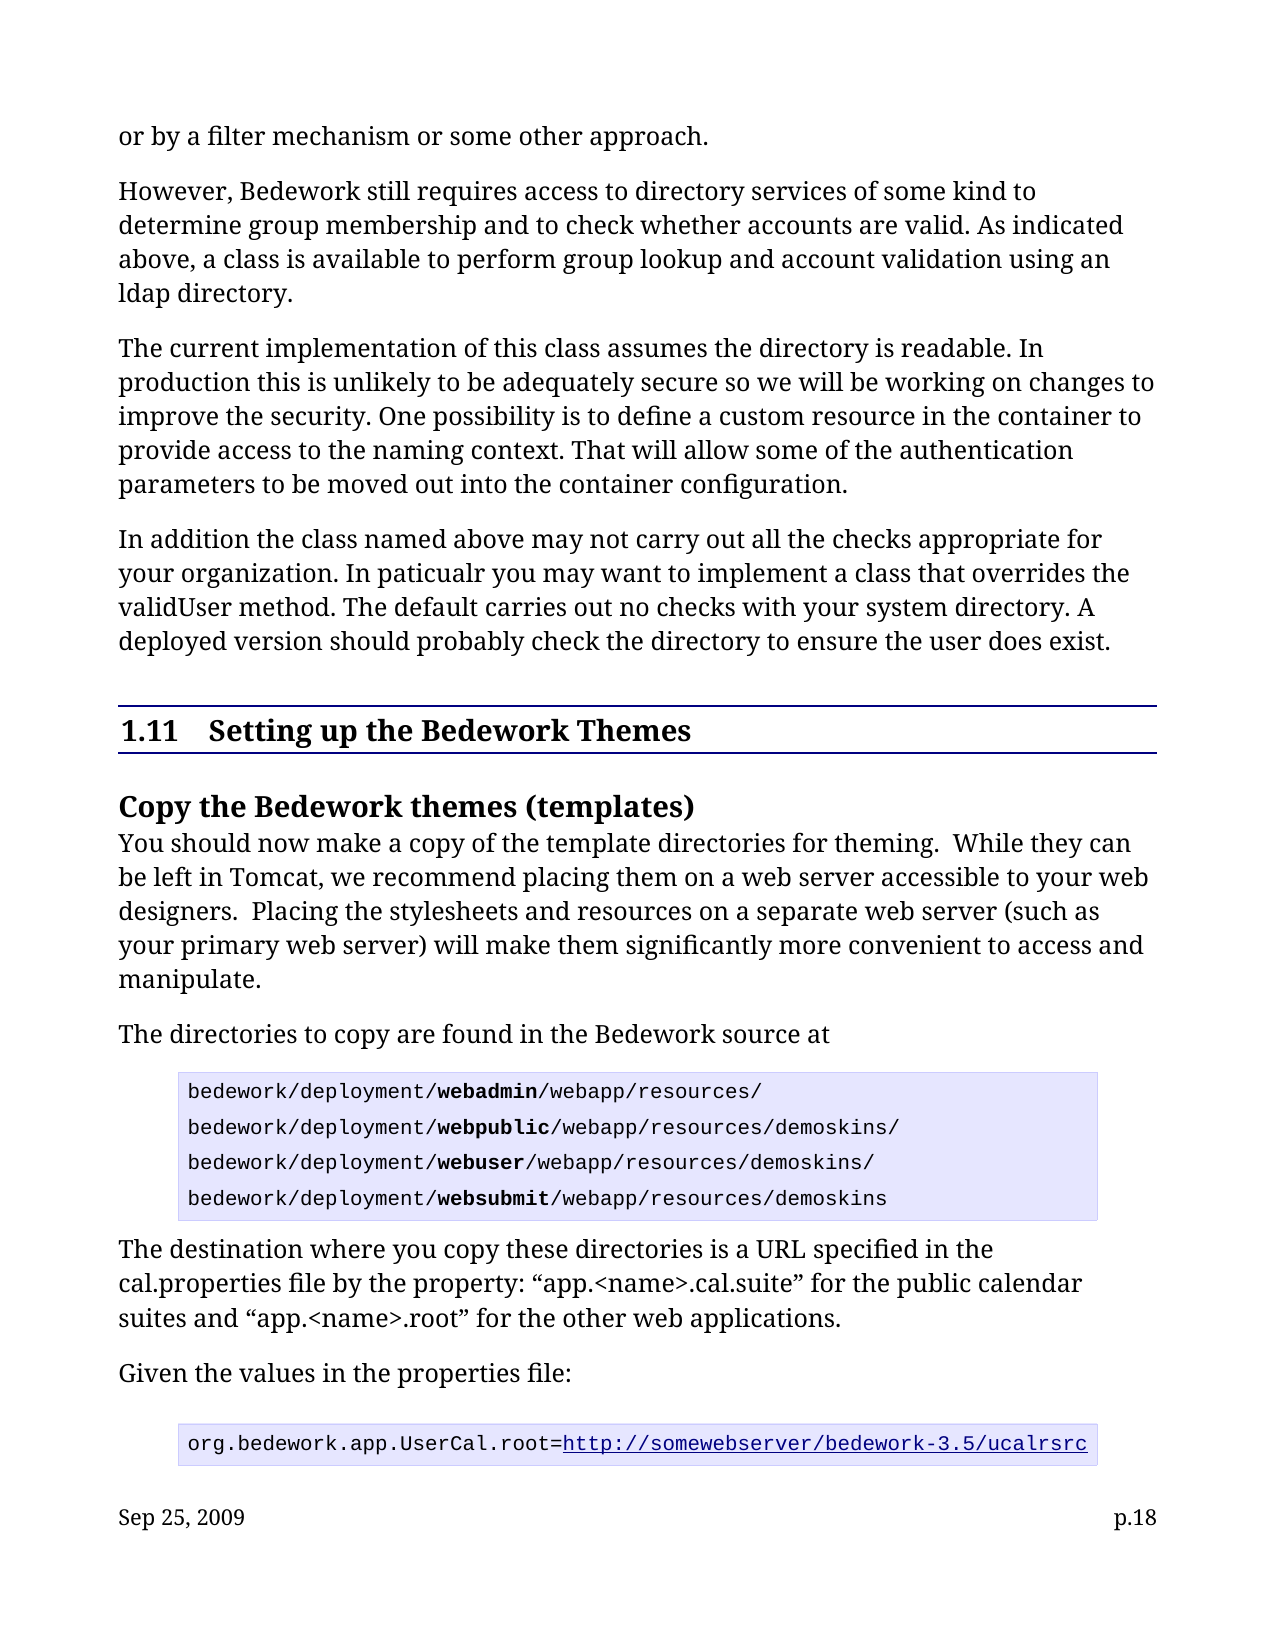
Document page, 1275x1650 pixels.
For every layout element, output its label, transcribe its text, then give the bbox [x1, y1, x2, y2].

subtitle Copy the Bedework themes (templates) [118, 786, 1157, 826]
text bedework/deployment/webadmin/webapp/resources/ [179, 1073, 1097, 1105]
text However, Bedework still requires access to directory services of some kind to determine group membership and to check whether accounts are valid. As indicated above, a class is available to perform group lookup and account validation using an ldap directory. [118, 173, 1157, 309]
text You should now make a copy of the template directories for theming. While they can be left in Tomcat, we recommend placing them on a web server accessible to your web designers. Placing the stylesheets and resources on a separate web server (such as your primary web server) will make them significantly more convenient to access and manipulate. [118, 826, 1157, 996]
text In addition the class named above may not carry out all the checks appropriate for your organization. In paticualr you may want to implement a class that overrides the validUser method. The default carries out no checks with your system directory. A deployed version should probably check the directory to ensure the user does exist. [118, 522, 1157, 658]
subtitle Setting up the Bedework Themes [118, 707, 1157, 752]
text The current implementation of this class assumes the directory is readable. In production this is unlikely to be adequately secure so we will be working on changes to improve the security. One possibility is to define a custom resource in the container to provide access to the naming context. That will allow some of the authentication parameters to be moved out into the container configuration. [118, 331, 1157, 501]
text bedework/deployment/webpublic/webapp/resources/demoskins/ [179, 1108, 1097, 1140]
text org.bedework.app.UserCal.root=http://somewebserver/bedework-3.5/ucalrsrc [179, 1425, 1097, 1465]
text Given the values in the properties file: [118, 1355, 1157, 1389]
text or by a filter mechanism or some other approach. [118, 118, 1157, 152]
text bedework/deployment/websubmit/webapp/resources/demoskins [179, 1178, 1097, 1220]
text The destination where you copy these directories is a URL specified in the cal.properties file by the property: “app.<name>.cal.suite” for the public calendar suites and “app.<name>.root” for the other web applications. [118, 1232, 1157, 1334]
text The directories to copy are found in the Bedework source at [118, 1017, 1157, 1051]
text bedework/deployment/webuser/webapp/resources/demoskins/ [179, 1143, 1097, 1176]
